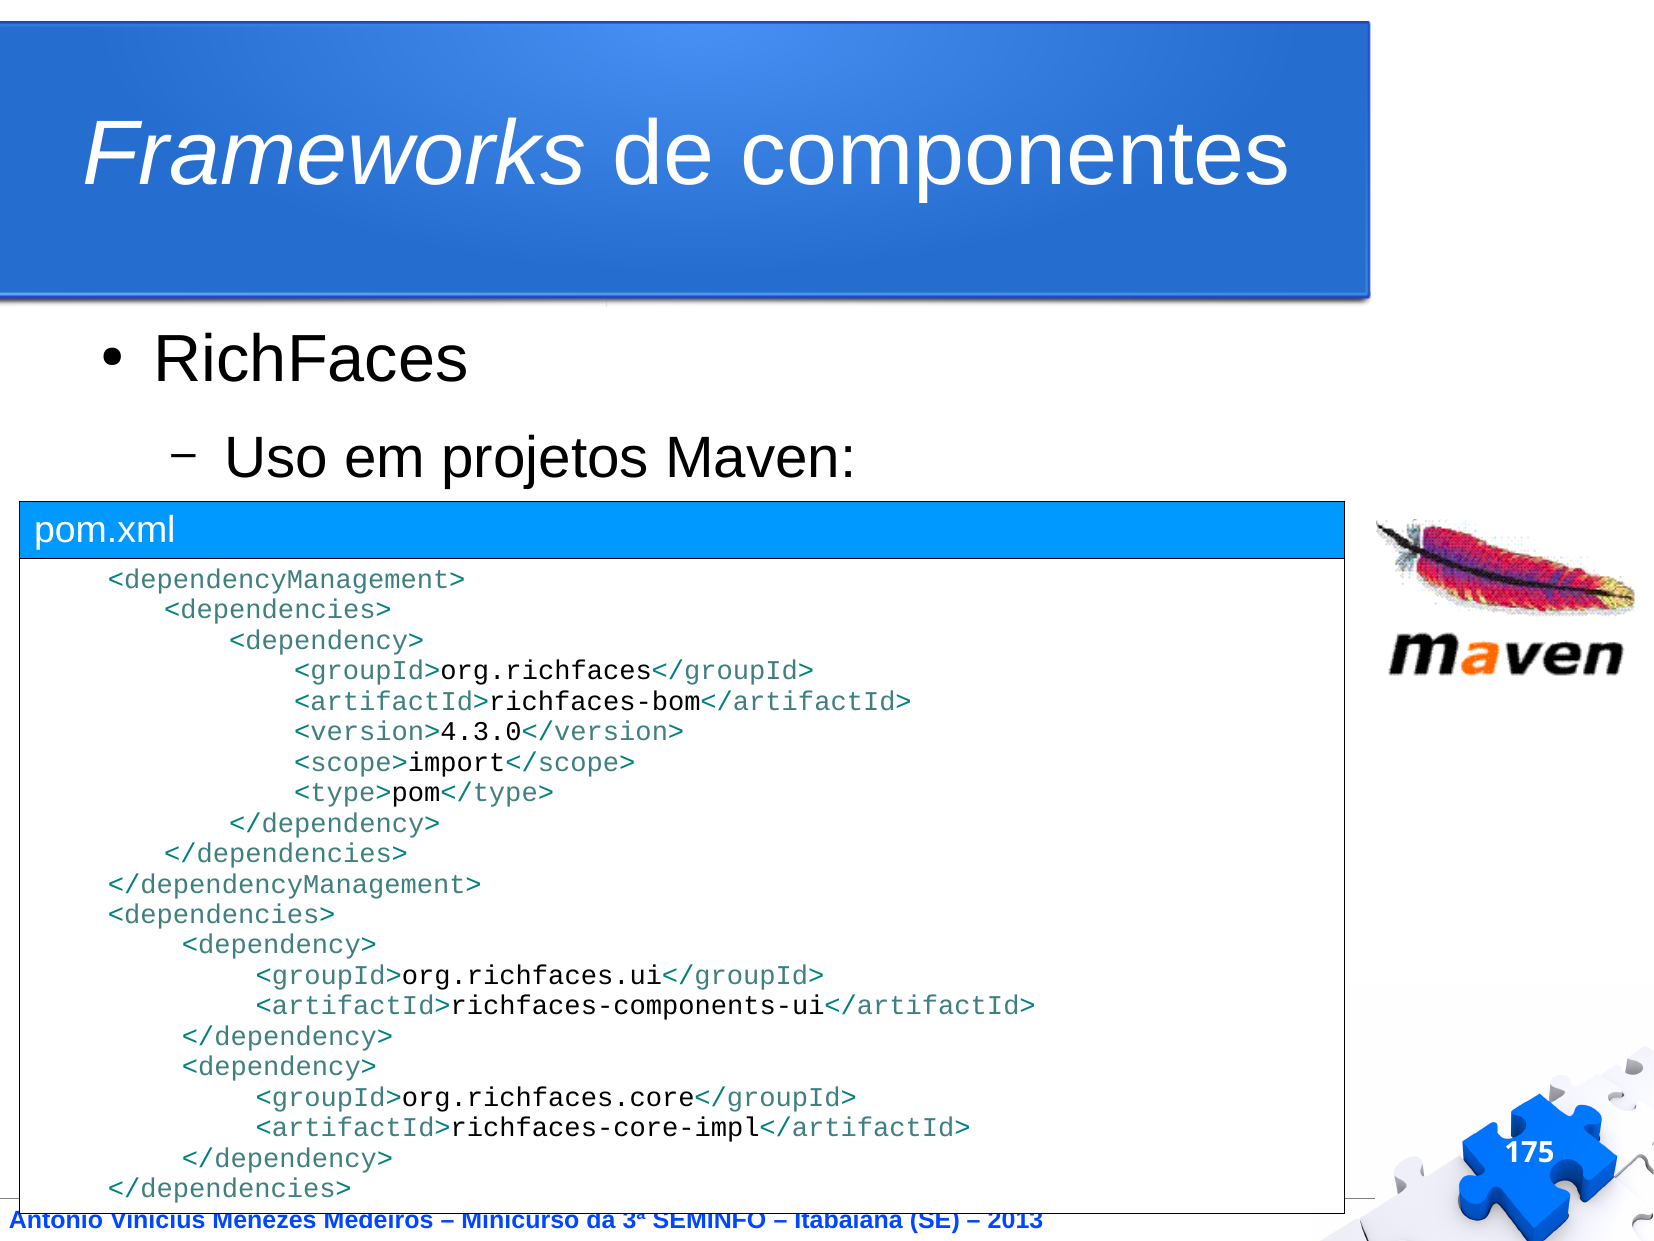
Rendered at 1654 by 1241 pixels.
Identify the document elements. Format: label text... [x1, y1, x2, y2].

picture [1311, 983, 1654, 1241]
picture [0, 21, 1375, 307]
table_header pom.xml [20, 502, 1344, 558]
list RichFaces Uso em projetos Maven: [82, 320, 1356, 1170]
picture [1376, 519, 1643, 697]
table_cell <dependencyManagement> <dependencies> <dependency> <groupId>org.richfaces</groupId> <artifactId>richfaces-bom</artifactId> <version>4.3.0</version> <scope>import</scope> <type>pom</type> </dependency> </dependencies> </dependencyManagement> <dependencies> <dependency> <groupId>org.richfaces.ui</groupId> <artifactId>richfaces-components-ui</artifactId> </dependency> <dependency> <groupId>org.richfaces.core</groupId> <artifactId>richfaces-core-impl</artifactId> </dependency> </dependencies> [20, 559, 1344, 1213]
title Frameworks de componentes [82, 49, 1323, 257]
